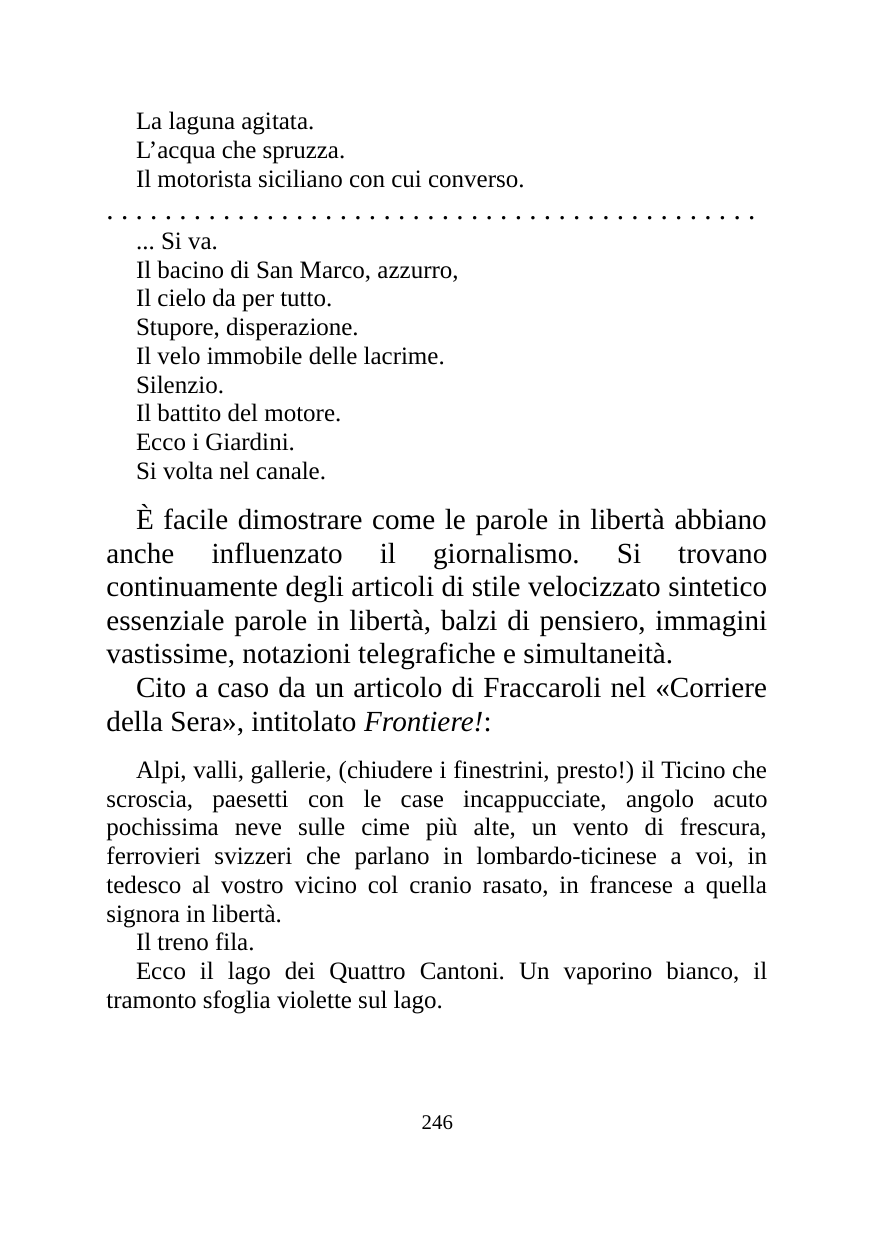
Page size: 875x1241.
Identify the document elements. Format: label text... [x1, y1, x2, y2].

text Il motorista siciliano con cui converso. [106, 164, 768, 192]
text Il cielo da per tutto. [106, 283, 768, 312]
text Cito a caso da un articolo di Fraccaroli nel «Corriere della Sera», intitolato Frontiere!: [106, 670, 768, 737]
text È facile dimostrare come le parole in libertà abbiano anche influenzato il giornalismo. Si trovano continuamente degli articoli di stile velocizzato sintetico essenziale parole in libertà, balzi di pensiero, immagini vastissime, notazioni telegrafiche e simultaneità. [106, 502, 768, 670]
text Ecco il lago dei Quattro Cantoni. Un vaporino bianco, il tramonto sfoglia violette sul lago. [106, 956, 768, 1014]
text Il velo immobile delle lacrime. [106, 341, 768, 370]
text Il battito del motore. [106, 398, 768, 427]
text Stupore, disperazione. [106, 312, 768, 341]
text Silenzio. [106, 370, 768, 398]
text Ecco i Giardini. [106, 427, 768, 456]
text Il bacino di San Marco, azzurro, [106, 255, 768, 283]
text Alpi, valli, gallerie, (chiudere i finestrini, presto!) il Ticino che scroscia, paesetti con le case incappucciate, angolo acuto pochissima neve sulle cime più alte, un vento di frescura, ferrovieri svizzeri che parlano in lombardo-ticinese a voi, in tedesco al vostro vicino col cranio rasato, in francese a quella signora in libertà. [106, 755, 768, 927]
text La laguna agitata. [106, 106, 768, 135]
text ... Si va. [106, 226, 768, 255]
text . . . . . . . . . . . . . . . . . . . . . . . . . . . . . . . . . . . . . . . . . . . . . [106, 192, 768, 226]
text L’acqua che spruzza. [106, 135, 768, 164]
text Il treno fila. [106, 927, 768, 956]
text Si volta nel canale. [106, 456, 768, 485]
